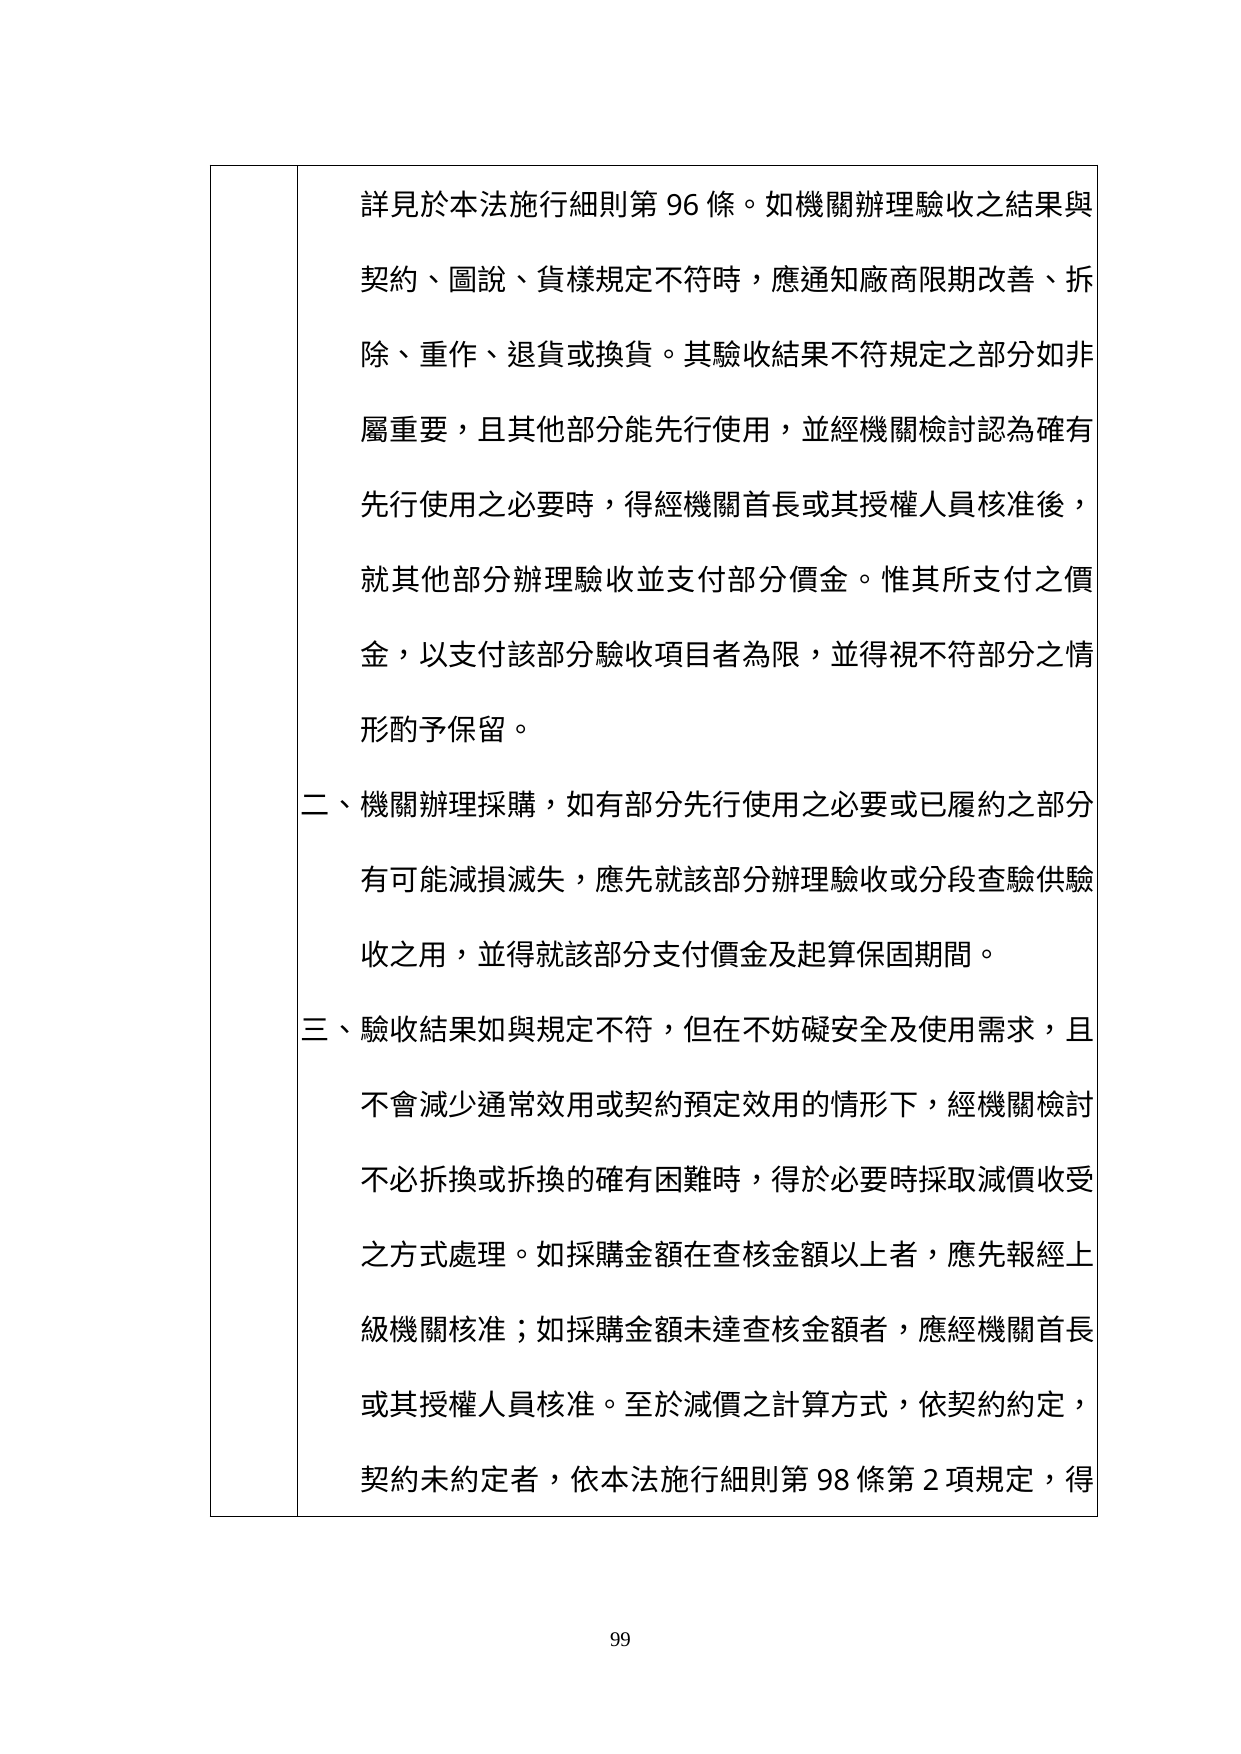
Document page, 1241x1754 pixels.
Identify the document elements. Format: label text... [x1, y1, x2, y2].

table_cell [211, 166, 297, 1516]
table_cell 詳見於本法施行細則第96條。如機關辦理驗收之結果與契約、圖說、貨樣規定不符時，應通知廠商限期改善、拆除、重作、退貨或換貨。其驗收結果不符規定之部分如非屬重要，且其他部分能先行使用，並經機關檢討認為確有先行使用之必要時，得經機關首長或其授權人員核准後，就其他部分辦理驗收並支付部分價金。惟其所支付之價金，以支付該部分驗收項目者為限，並得視不符部分之情形酌予保留。 機關辦理採購，如有部分先行使用之必要或已履約之部分有可能減損滅失，應先就該部分辦理驗收或分段查驗供驗收之用，並得就該部分支付價金及起算保固期間。 驗收結果如與規定不符，但在不妨礙安全及使用需求，且不會減少通常效用或契約預定效用的情形下，經機關檢討不必拆換或拆換的確有困難時，得於必要時採取減價收受之方式處理。如採購金額在查核金額以上者，應先報經上級機關核准；如採購金額未達查核金額者，應經機關首長或其授權人員核准。至於減價之計算方式，依契約約定，契約未約定者，依本法施行細則第98條第2項規定，得 [298, 166, 1097, 1516]
